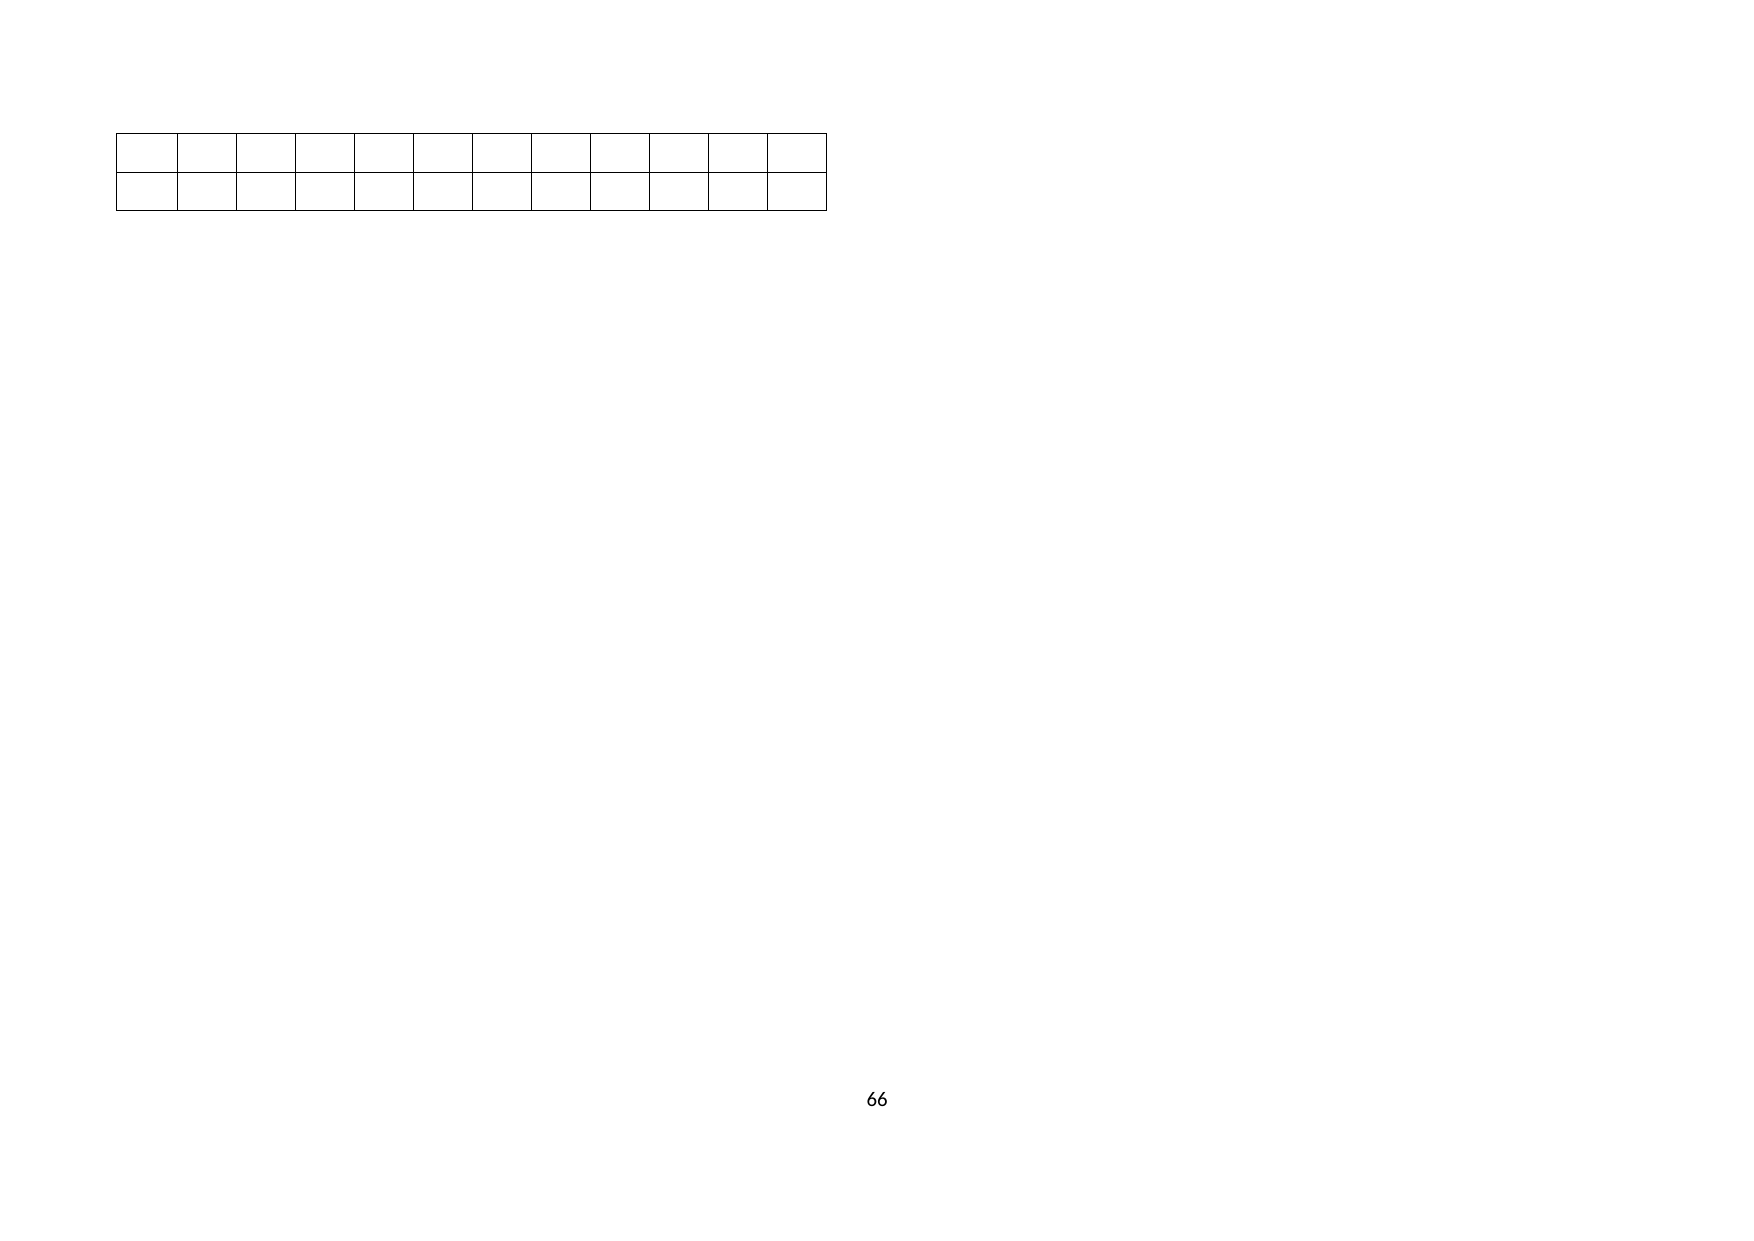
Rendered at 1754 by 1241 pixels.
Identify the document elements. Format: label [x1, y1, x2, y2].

table_cell [768, 134, 826, 172]
table_cell [532, 173, 590, 210]
table_cell [473, 134, 531, 172]
table_cell [355, 173, 413, 210]
table_cell [591, 173, 649, 210]
table_cell [355, 134, 413, 172]
table_cell [709, 173, 767, 210]
table_cell [237, 134, 295, 172]
table_cell [296, 134, 354, 172]
table_cell [296, 173, 354, 210]
table_cell [591, 134, 649, 172]
table_cell [650, 134, 708, 172]
table_cell [650, 173, 708, 210]
table_cell [178, 134, 236, 172]
table_cell [178, 173, 236, 210]
table_cell [117, 173, 177, 210]
table_cell [768, 173, 826, 210]
table_cell [117, 134, 177, 172]
table_cell [532, 134, 590, 172]
table_cell [237, 173, 295, 210]
table_cell [473, 173, 531, 210]
table_cell [709, 134, 767, 172]
table_cell [414, 173, 472, 210]
table_cell [414, 134, 472, 172]
